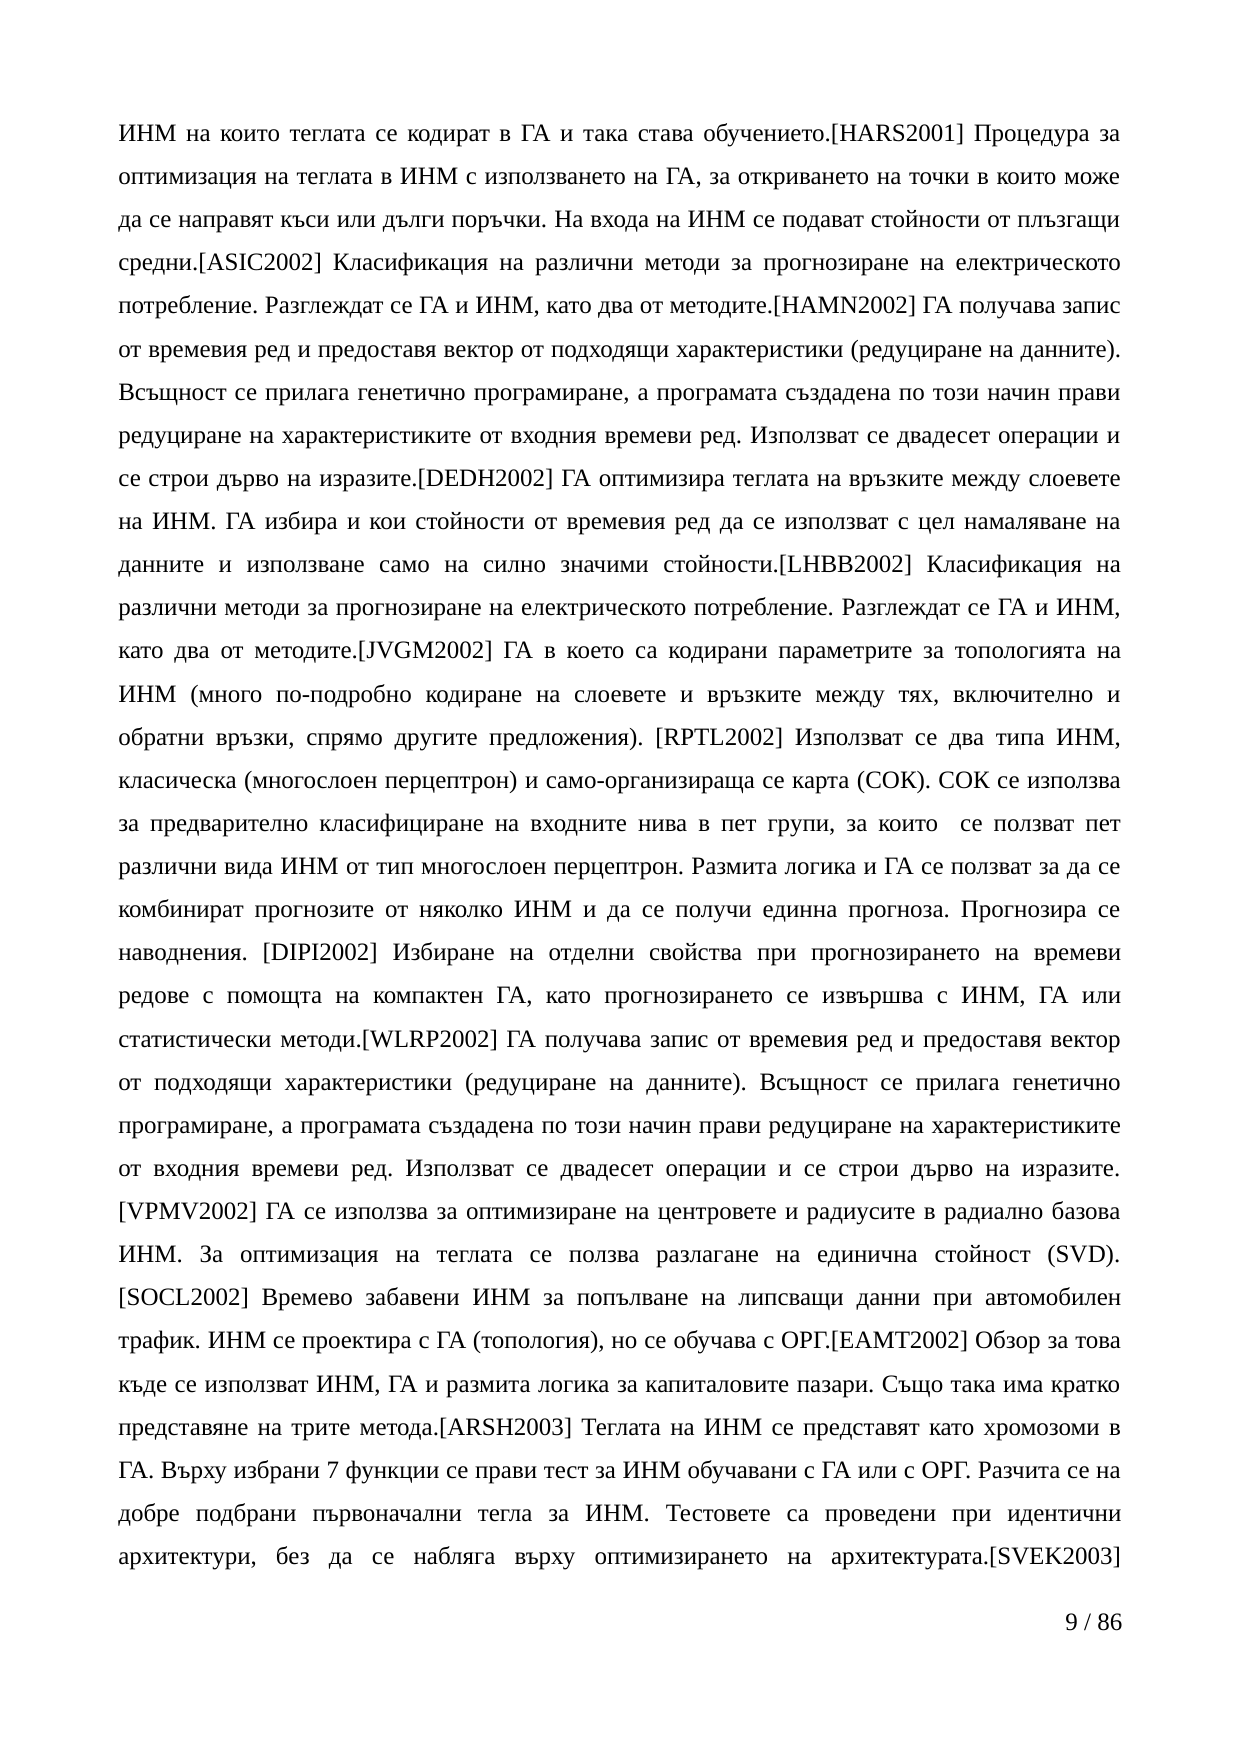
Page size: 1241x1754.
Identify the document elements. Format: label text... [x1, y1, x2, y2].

text ИНМ на които теглата се кодират в ГА и така става обучението.[HARS2001] Процедура за оптимизация на теглата в ИНМ с използването на ГА, за откриването на точки в които може да се направят къси или дълги поръчки. На входа на ИНМ се подават стойности от плъзгащи средни.[ASIC2002] Класификация на различни методи за прогнозиране на електрическото потребление. Разглеждат се ГА и ИНМ, като два от методите.[HAMN2002] ГА получава запис от времевия ред и предоставя вектор от подходящи характеристики (редуциране на данните). Всъщност се прилага генетично програмиране, а програмата създадена по този начин прави редуциране на характеристиките от входния времеви ред. Използват се двадесет операции и се строи дърво на изразите.[DEDH2002] ГА оптимизира теглата на връзките между слоевете на ИНМ. ГА избира и кои стойности от времевия ред да се използват с цел намаляване на данните и използване само на силно значими стойности.[LHBB2002] Класификация на различни методи за прогнозиране на електрическото потребление. Разглеждат се ГА и ИНМ, като два от методите.[JVGM2002] ГА в което са кодирани параметрите за топологията на ИНМ (много по-подробно кодиране на слоевете и връзките между тях, включително и обратни връзки, спрямо другите предложения). [RPTL2002] Използват се два типа ИНМ, класическа (многослоен перцептрон) и само-организираща се карта (СОК). СОК се използва за предварително класифициране на входните нива в пет групи, за които се ползват пет различни вида ИНМ от тип многослоен перцептрон. Размита логика и ГА се ползват за да се комбинират прогнозите от няколко ИНМ и да се получи единна прогноза. Прогнозира се наводнения. [DIPI2002] Избиране на отделни свойства при прогнозирането на времеви редове с помощта на компактен ГА, като прогнозирането се извършва с ИНМ, ГА или статистически методи.[WLRP2002] ГА получава запис от времевия ред и предоставя вектор от подходящи характеристики (редуциране на данните). Всъщност се прилага генетично програмиране, а програмата създадена по този начин прави редуциране на характеристиките от входния времеви ред. Използват се двадесет операции и се строи дърво на изразите.[VPMV2002] ГА се използва за оптимизиране на центровете и радиусите в радиално базова ИНМ. За оптимизация на теглата се ползва разлагане на единична стойност (SVD).[SOCL2002] Времево забавени ИНМ за попълване на липсващи данни при автомобилен трафик. ИНМ се проектира с ГА (топология), но се обучава с ОРГ.[EAMT2002] Обзор за това къде се използват ИНМ, ГА и размита логика за капиталовите пазари. Също така има кратко представяне на трите метода.[ARSH2003] Теглата на ИНМ се представят като хромозоми в ГА. Върху избрани 7 функции се прави тест за ИНМ обучавани с ГА или с ОРГ. Разчита се на добре подбрани първоначални тегла за ИНМ. Тестовете са проведени при идентични архитектури, без да се набляга върху оптимизирането на архитектурата.[SVEK2003] [118, 118, 1122, 1570]
